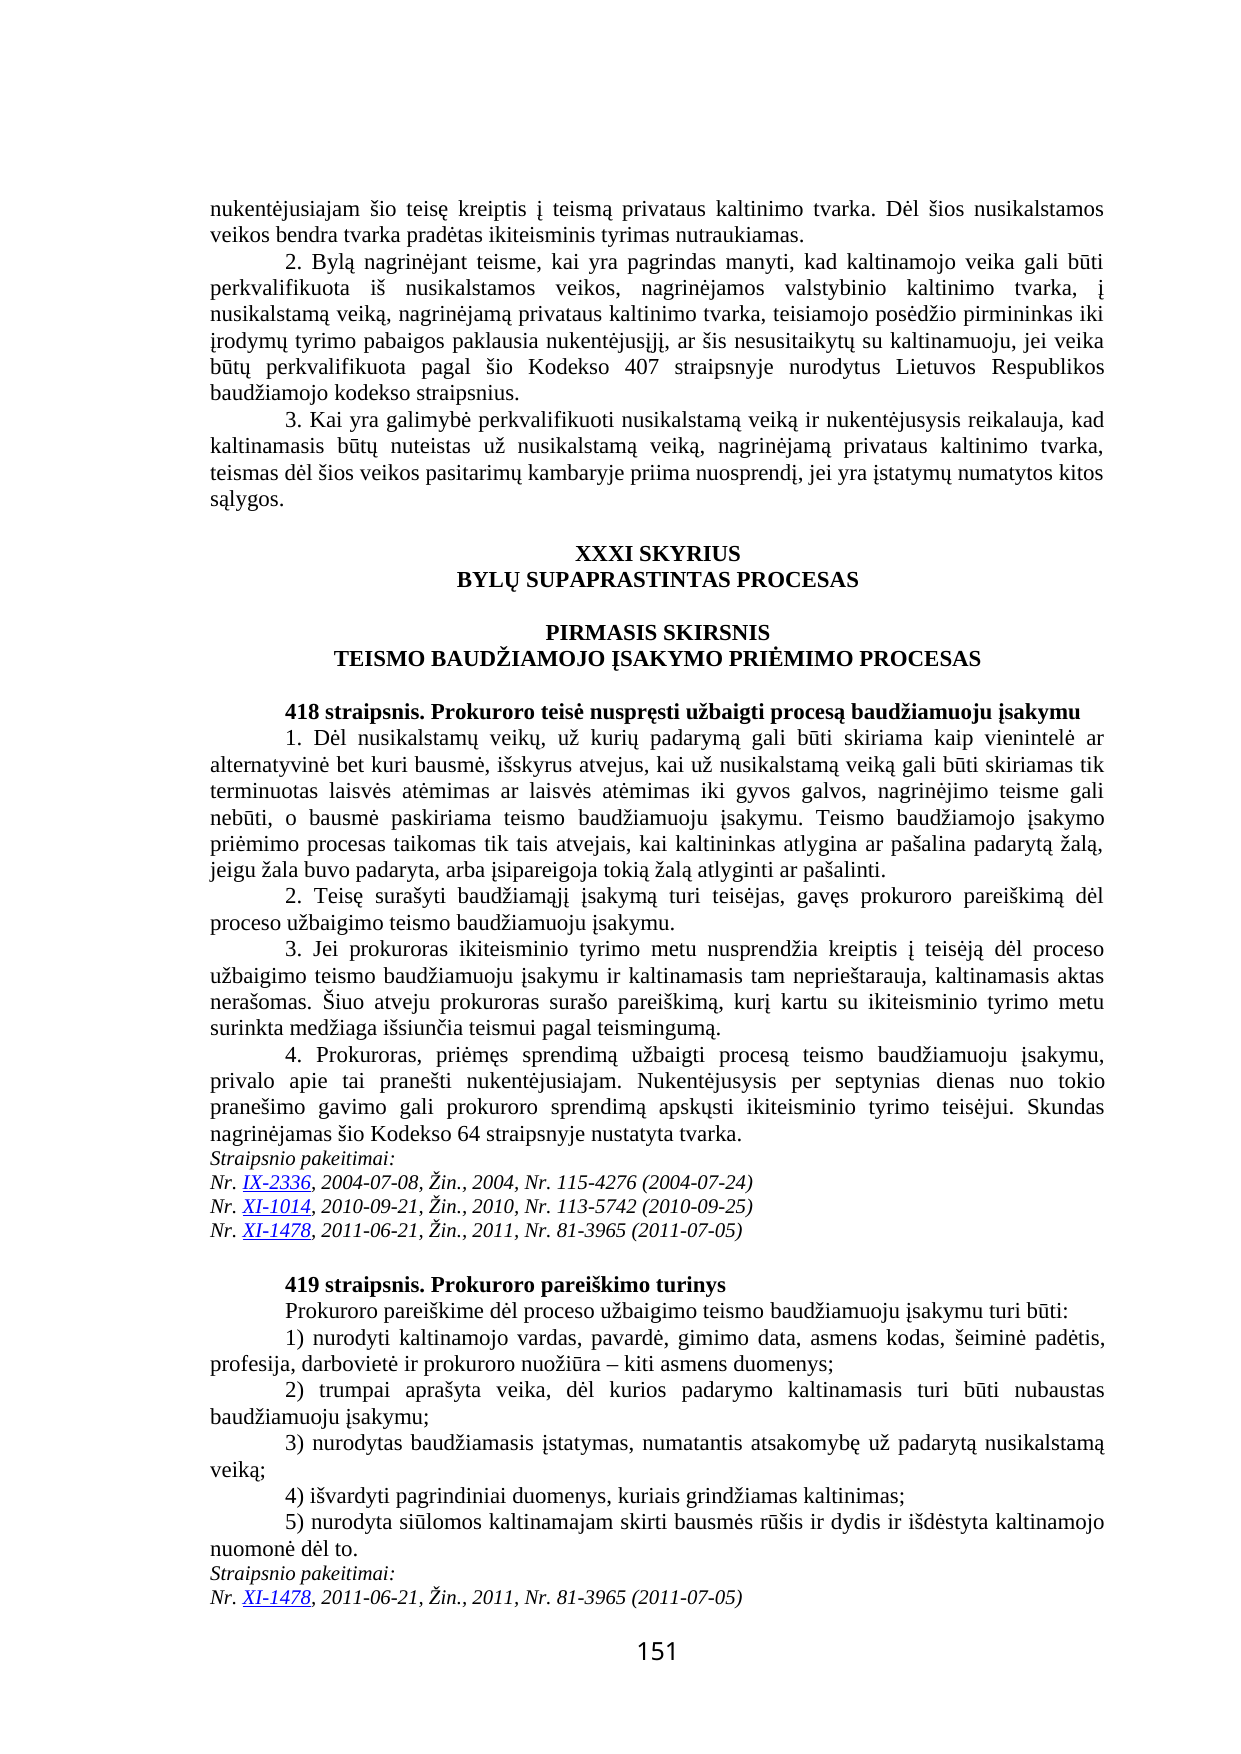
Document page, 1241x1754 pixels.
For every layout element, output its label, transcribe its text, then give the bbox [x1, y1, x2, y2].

text Prokuroro pareiškime dėl proceso užbaigimo teismo baudžiamuoju įsakymu turi būti: [210, 1297, 1106, 1324]
text 418 straipsnis. Prokuroro teisė nuspręsti užbaigti procesą baudžiamuoju įsakymu [285, 698, 1106, 724]
text 2. Bylą nagrinėjant teisme, kai yra pagrindas manyti, kad kaltinamojo veika gali būti perkvalifikuota iš nusikalstamos veikos, nagrinėjamos valstybinio kaltinimo tvarka, į nusikalstamą veiką, nagrinėjamą privataus kaltinimo tvarka, teisiamojo posėdžio pirmininkas iki įrodymų tyrimo pabaigos paklausia nukentėjusįjį, ar šis nesusitaikytų su kaltinamuoju, jei veika būtų perkvalifikuota pagal šio Kodekso 407 straipsnyje nurodytus Lietuvos Respublikos baudžiamojo kodekso straipsnius. [210, 248, 1106, 406]
text Nr. XI-1478, 2011-06-21, Žin., 2011, Nr. 81-3965 (2011-07-05) [210, 1218, 1106, 1242]
text 3. Jei prokuroras ikiteisminio tyrimo metu nusprendžia kreiptis į teisėją dėl proceso užbaigimo teismo baudžiamuoju įsakymu ir kaltinamasis tam neprieštarauja, kaltinamasis aktas nerašomas. Šiuo atveju prokuroras surašo pareiškimą, kurį kartu su ikiteisminio tyrimo metu surinkta medžiaga išsiunčia teismui pagal teismingumą. [210, 935, 1106, 1041]
text Nr. XI-1478, 2011-06-21, Žin., 2011, Nr. 81-3965 (2011-07-05) [210, 1585, 1106, 1609]
text nukentėjusiajam šio teisę kreiptis į teismą privataus kaltinimo tvarka. Dėl šios nusikalstamos veikos bendra tvarka pradėtas ikiteisminis tyrimas nutraukiamas. [210, 195, 1106, 248]
text 2) trumpai aprašyta veika, dėl kurios padarymo kaltinamasis turi būti nubaustas baudžiamuoju įsakymu; [210, 1377, 1106, 1429]
text Nr. IX-2336, 2004-07-08, Žin., 2004, Nr. 115-4276 (2004-07-24) [210, 1170, 1106, 1194]
text 1. Dėl nusikalstamų veikų, už kurių padarymą gali būti skiriama kaip vienintelė ar alternatyvinė bet kuri bausmė, išskyrus atvejus, kai už nusikalstamą veiką gali būti skiriamas tik terminuotas laisvės atėmimas ar laisvės atėmimas iki gyvos galvos, nagrinėjimo teisme gali nebūti, o bausmė paskiriama teismo baudžiamuoju įsakymu. Teismo baudžiamojo įsakymo priėmimo procesas taikomas tik tais atvejais, kai kaltininkas atlygina ar pašalina padarytą žalą, jeigu žala buvo padaryta, arba įsipareigoja tokią žalą atlyginti ar pašalinti. [210, 724, 1106, 883]
text TEISMO Baudžiamojo įsakymo PRIĖMIMO procesas [210, 645, 1106, 672]
subtitle XXXI skyrius [210, 540, 1106, 566]
text 3. Kai yra galimybė perkvalifikuoti nusikalstamą veiką ir nukentėjusysis reikalauja, kad kaltinamasis būtų nuteistas už nusikalstamą veiką, nagrinėjamą privataus kaltinimo tvarka, teismas dėl šios veikos pasitarimų kambaryje priima nuosprendį, jei yra įstatymų numatytos kitos sąlygos. [210, 406, 1106, 511]
text 4) išvardyti pagrindiniai duomenys, kuriais grindžiamas kaltinimas; [210, 1482, 1106, 1508]
text 2. Teisę surašyti baudžiamąjį įsakymą turi teisėjas, gavęs prokuroro pareiškimą dėl proceso užbaigimo teismo baudžiamuoju įsakymu. [210, 883, 1106, 935]
text 419 straipsnis. Prokuroro pareiškimo turinys [210, 1271, 1106, 1297]
text 1) nurodyti kaltinamojo vardas, pavardė, gimimo data, asmens kodas, šeiminė padėtis, profesija, darbovietė ir prokuroro nuožiūra – kiti asmens duomenys; [210, 1324, 1106, 1377]
text Pirmasis skirsnis [210, 619, 1106, 645]
text Bylų SUPAPRASTINTAS procesas [210, 566, 1106, 593]
text Straipsnio pakeitimai: [210, 1146, 1106, 1170]
text Nr. XI-1014, 2010-09-21, Žin., 2010, Nr. 113-5742 (2010-09-25) [210, 1194, 1106, 1218]
text 5) nurodyta siūlomos kaltinamajam skirti bausmės rūšis ir dydis ir išdėstyta kaltinamojo nuomonė dėl to. [210, 1508, 1106, 1561]
text Straipsnio pakeitimai: [210, 1561, 1106, 1585]
text 4. Prokuroras, priėmęs sprendimą užbaigti procesą teismo baudžiamuoju įsakymu, privalo apie tai pranešti nukentėjusiajam. Nukentėjusysis per septynias dienas nuo tokio pranešimo gavimo gali prokuroro sprendimą apskųsti ikiteisminio tyrimo teisėjui. Skundas nagrinėjamas šio Kodekso 64 straipsnyje nustatyta tvarka. [210, 1041, 1106, 1146]
text 3) nurodytas baudžiamasis įstatymas, numatantis atsakomybę už padarytą nusikalstamą veiką; [210, 1429, 1106, 1482]
